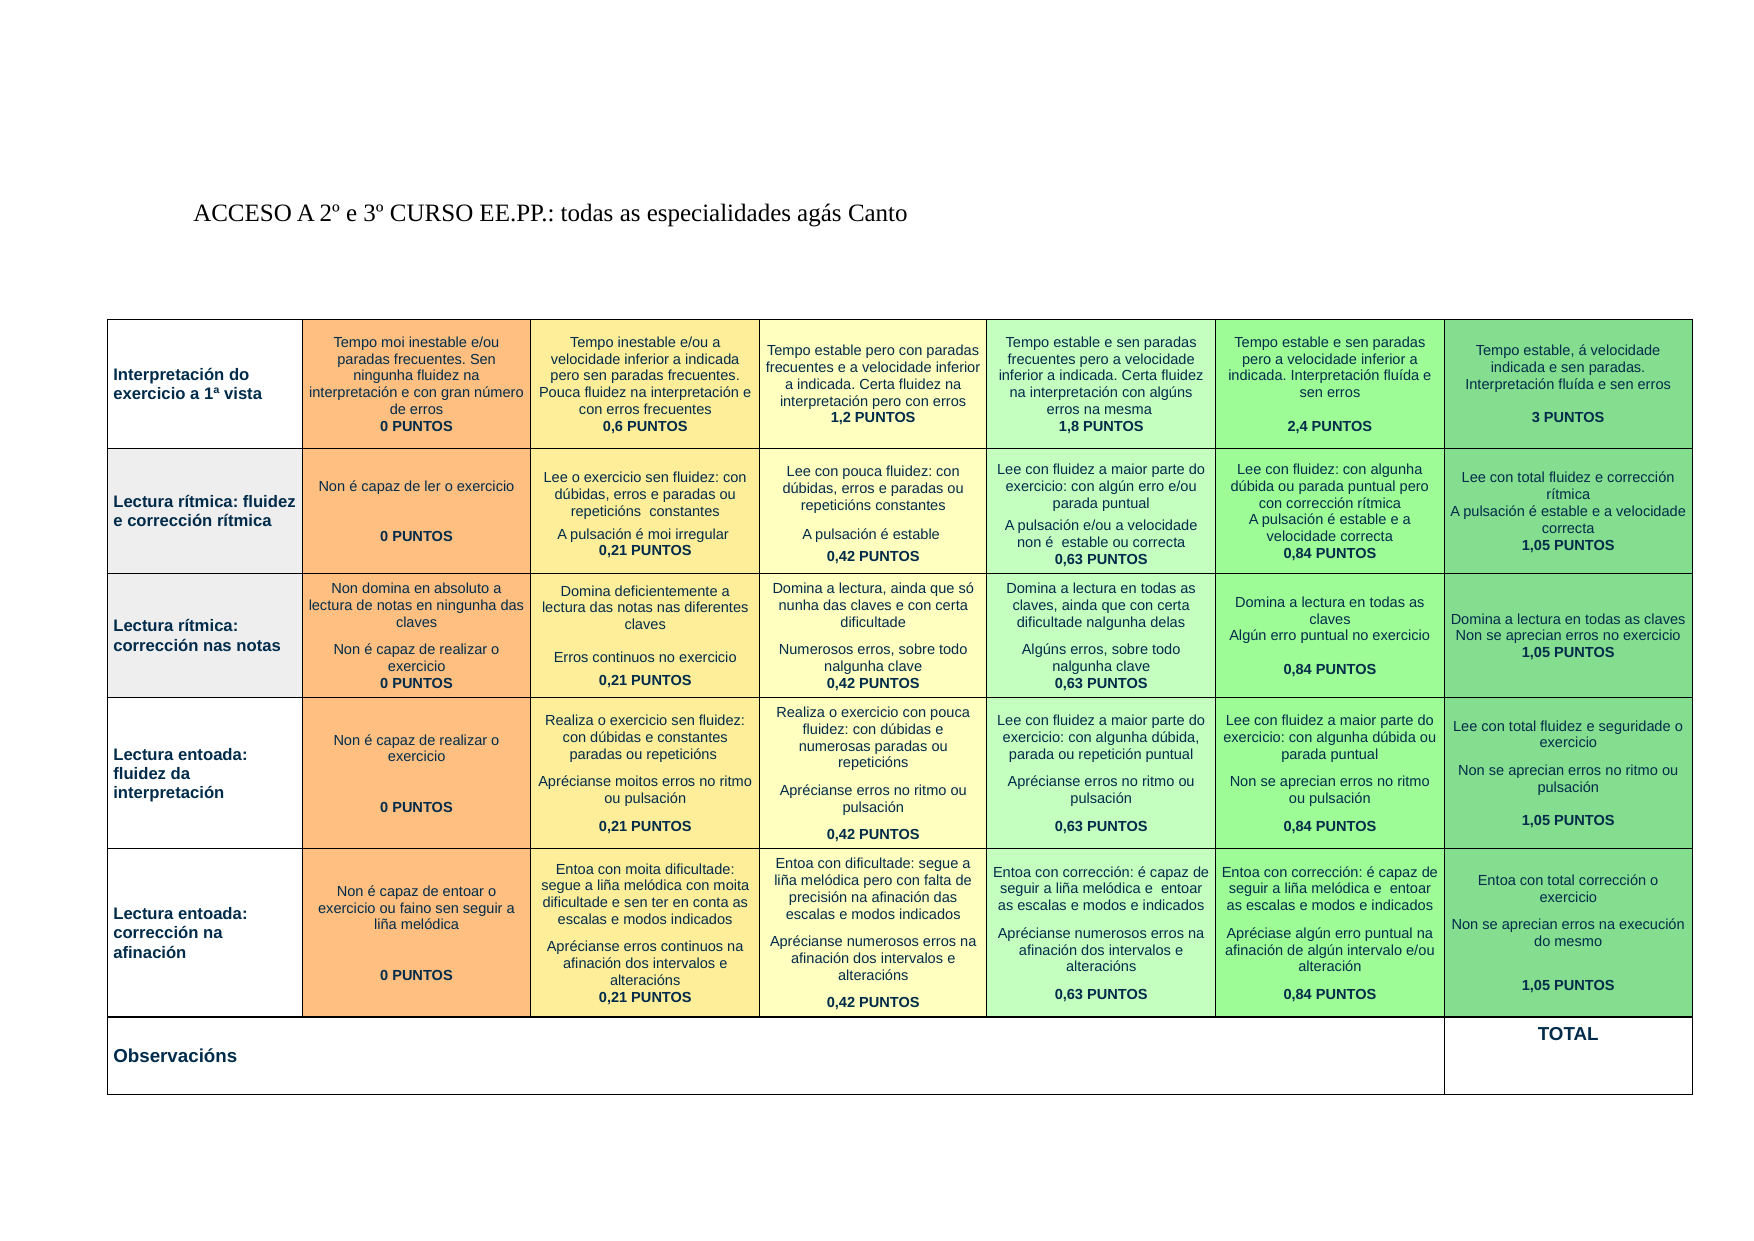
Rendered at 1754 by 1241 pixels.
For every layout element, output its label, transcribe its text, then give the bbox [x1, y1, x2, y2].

table_cell Non é capaz de entoar o exercicio ou faino sen seguir a liña melódica 0 PUNTOS [303, 849, 530, 1016]
table_header Tempo estable, á velocidade indicada e sen paradas. Interpretación fluída e sen erros 3 PUNTOS [1445, 320, 1692, 448]
table_cell Non é capaz de ler o exercicio 0 PUNTOS [303, 449, 530, 573]
table_cell Lee con total fluidez e corrección rítmica A pulsación é estable e a velocidade correcta 1,05 PUNTOS [1445, 449, 1692, 573]
table_header Tempo estable pero con paradas frecuentes e a velocidade inferior a indicada. Certa fluidez na interpretación pero con erros 1,2 PUNTOS [760, 320, 986, 448]
table_cell Realiza o exercicio con pouca fluidez: con dúbidas e numerosas paradas ou repeticións Aprécianse erros no ritmo ou pulsación 0,42 PUNTOS [760, 698, 986, 848]
table_cell Domina a lectura en todas as claves, ainda que con certa dificultade nalgunha delas Algúns erros, sobre todo nalgunha clave 0,63 PUNTOS [987, 574, 1215, 697]
table_cell Entoa con total corrección o exercicio Non se aprecian erros na execución do mesmo 1,05 PUNTOS [1445, 849, 1692, 1016]
table_cell Lee o exercicio sen fluidez: con dúbidas, erros e paradas ou repeticións constantes A pulsación é moi irregular 0,21 PUNTOS [531, 449, 759, 573]
table_cell Lectura entoada: fluidez da interpretación [108, 698, 302, 848]
table_cell Lectura entoada: corrección na afinación [108, 849, 302, 1016]
table_cell Domina deficientemente a lectura das notas nas diferentes claves Erros continuos no exercicio 0,21 PUNTOS [531, 574, 759, 697]
table_cell Entoa con moita dificultade: segue a liña melódica con moita dificultade e sen ter en conta as escalas e modos indicados Aprécianse erros continuos na afinación dos intervalos e alteracións 0,21 PUNTOS [531, 849, 759, 1016]
table_cell Lee con fluidez a maior parte do exercicio: con algunha dúbida ou parada puntual Non se aprecian erros no ritmo ou pulsación 0,84 PUNTOS [1216, 698, 1444, 848]
table_cell Entoa con corrección: é capaz de seguir a liña melódica e entoar as escalas e modos e indicados Aprécianse numerosos erros na afinación dos intervalos e alteracións 0,63 PUNTOS [987, 849, 1215, 1016]
table_header Tempo estable e sen paradas frecuentes pero a velocidade inferior a indicada. Certa fluidez na interpretación con algúns erros na mesma 1,8 PUNTOS [987, 320, 1215, 448]
table_cell Lee con fluidez: con algunha dúbida ou parada puntual pero con corrección rítmica A pulsación é estable e a velocidade correcta 0,84 PUNTOS [1216, 449, 1444, 573]
table_header Tempo inestable e/ou a velocidade inferior a indicada pero sen paradas frecuentes. Pouca fluidez na interpretación e con erros frecuentes 0,6 PUNTOS [531, 320, 759, 448]
table_cell Lectura rítmica: fluidez e corrección rítmica [108, 449, 302, 573]
table_cell Observacións [108, 1018, 1444, 1093]
table_cell Lectura rítmica: corrección nas notas [108, 574, 302, 697]
table_cell Non domina en absoluto a lectura de notas en ningunha das claves Non é capaz de realizar o exercicio 0 PUNTOS [303, 574, 530, 697]
table_cell TOTAL [1445, 1018, 1692, 1093]
table_cell Domina a lectura, ainda que só nunha das claves e con certa dificultade Numerosos erros, sobre todo nalgunha clave 0,42 PUNTOS [760, 574, 986, 697]
table_header Interpretación do exercicio a 1ª vista [108, 320, 302, 448]
table_cell Non é capaz de realizar o exercicio 0 PUNTOS [303, 698, 530, 848]
table_cell Lee con fluidez a maior parte do exercicio: con algún erro e/ou parada puntual A pulsación e/ou a velocidade non é estable ou correcta 0,63 PUNTOS [987, 449, 1215, 573]
table_header Tempo estable e sen paradas pero a velocidade inferior a indicada. Interpretación fluída e sen erros 2,4 PUNTOS [1216, 320, 1444, 448]
list ACCESO A 2º e 3º CURSO EE.PP.: todas as especialidades agás Canto [156, 198, 1636, 226]
table_cell Domina a lectura en todas as claves Algún erro puntual no exercicio 0,84 PUNTOS [1216, 574, 1444, 697]
table_cell Entoa con dificultade: segue a liña melódica pero con falta de precisión na afinación das escalas e modos indicados Aprécianse numerosos erros na afinación dos intervalos e alteracións 0,42 PUNTOS [760, 849, 986, 1016]
table_cell Lee con fluidez a maior parte do exercicio: con algunha dúbida, parada ou repetición puntual Aprécianse erros no ritmo ou pulsación 0,63 PUNTOS [987, 698, 1215, 848]
table_header Tempo moi inestable e/ou paradas frecuentes. Sen ningunha fluidez na interpretación e con gran número de erros 0 PUNTOS [303, 320, 530, 448]
table_cell Realiza o exercicio sen fluidez: con dúbidas e constantes paradas ou repeticións Aprécianse moitos erros no ritmo ou pulsación 0,21 PUNTOS [531, 698, 759, 848]
table_cell Domina a lectura en todas as claves Non se aprecian erros no exercicio 1,05 PUNTOS [1445, 574, 1692, 697]
table_cell Lee con pouca fluidez: con dúbidas, erros e paradas ou repeticións constantes A pulsación é estable 0,42 PUNTOS [760, 449, 986, 573]
table_cell Entoa con corrección: é capaz de seguir a liña melódica e entoar as escalas e modos e indicados Apréciase algún erro puntual na afinación de algún intervalo e/ou alteración 0,84 PUNTOS [1216, 849, 1444, 1016]
table_cell Lee con total fluidez e seguridade o exercicio Non se aprecian erros no ritmo ou pulsación 1,05 PUNTOS [1445, 698, 1692, 848]
